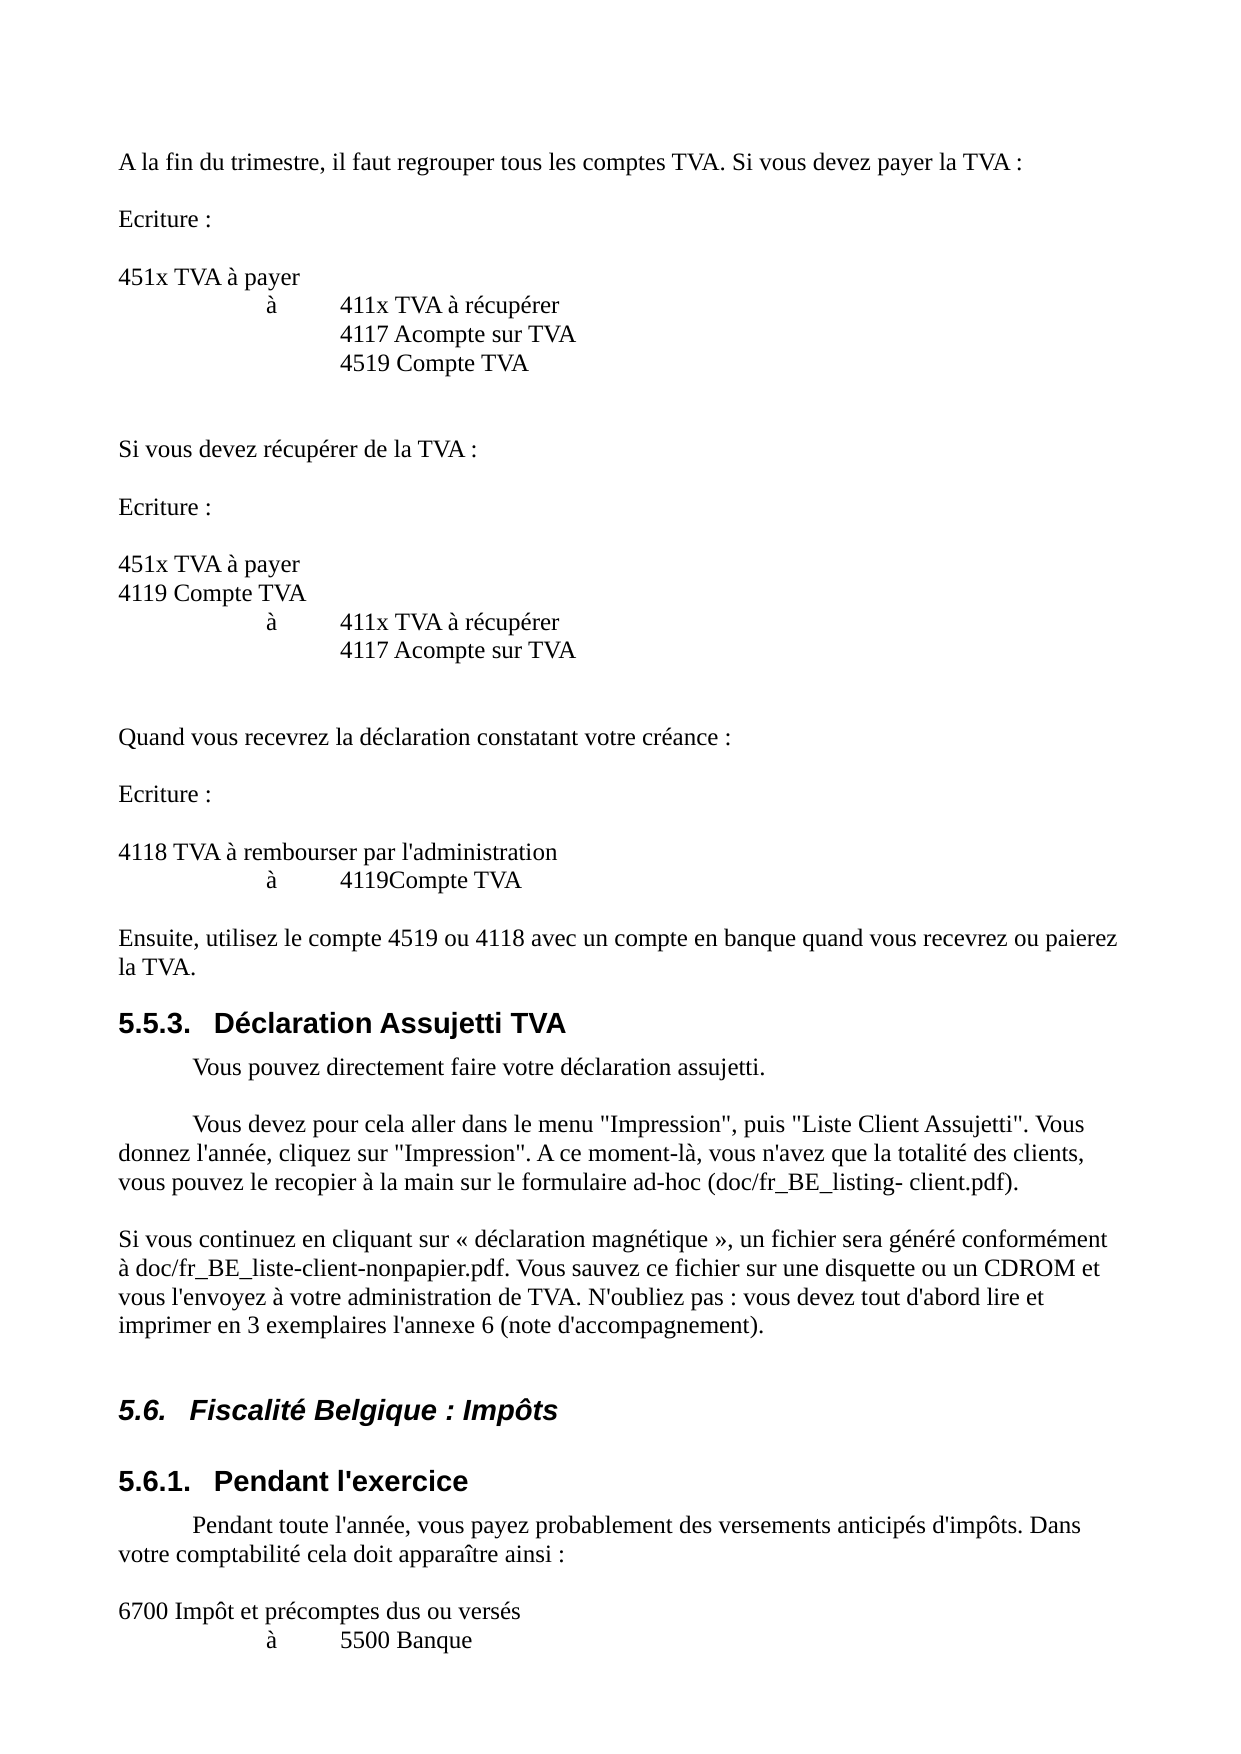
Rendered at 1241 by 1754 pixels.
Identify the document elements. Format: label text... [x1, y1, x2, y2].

text 4117 Acompte sur TVA [118, 636, 1122, 664]
subtitle Fiscalité Belgique : Impôts [118, 1393, 1122, 1426]
text 4117 Acompte sur TVA [118, 319, 1122, 348]
text 4118 TVA à rembourser par l'administration [118, 837, 1122, 866]
subtitle Déclaration Assujetti TVA [118, 1006, 1122, 1039]
text 4519 Compte TVA [118, 348, 1122, 377]
subtitle Pendant l'exercice [118, 1464, 1122, 1497]
text à 4119Compte TVA [118, 866, 1122, 894]
text Quand vous recevrez la déclaration constatant votre créance : [118, 722, 1122, 751]
text à 5500 Banque [118, 1625, 1122, 1654]
text Ecriture : [118, 204, 1122, 233]
text Si vous continuez en cliquant sur « déclaration magnétique », un fichier sera généré conformément à doc/fr_BE_liste-client-nonpapier.pdf. Vous sauvez ce fichier sur une disquette ou un CDROM et vous l'envoyez à votre administration de TVA. N'oubliez pas : vous devez tout d'abord lire et imprimer en 3 exemplaires l'annexe 6 (note d'accompagnement). [118, 1224, 1122, 1339]
text Vous devez pour cela aller dans le menu "Impression", puis "Liste Client Assujetti". Vous donnez l'année, cliquez sur "Impression". A ce moment-là, vous n'avez que la totalité des clients, vous pouvez le recopier à la main sur le formulaire ad-hoc (doc/fr_BE_listing- client.pdf). [118, 1109, 1122, 1195]
text Ecriture : [118, 492, 1122, 521]
text Ensuite, utilisez le compte 4519 ou 4118 avec un compte en banque quand vous recevrez ou paierez la TVA. [118, 923, 1122, 981]
text Pendant toute l'année, vous payez probablement des versements anticipés d'impôts. Dans votre comptabilité cela doit apparaître ainsi : [118, 1510, 1122, 1567]
text 4119 Compte TVA [118, 578, 1122, 607]
text Si vous devez récupérer de la TVA : [118, 434, 1122, 463]
text à 411x TVA à récupérer [118, 291, 1122, 319]
text 6700 Impôt et précomptes dus ou versés [118, 1596, 1122, 1625]
text 451x TVA à payer [118, 549, 1122, 578]
text Vous pouvez directement faire votre déclaration assujetti. [118, 1052, 1122, 1080]
text Ecriture : [118, 779, 1122, 808]
text A la fin du trimestre, il faut regrouper tous les comptes TVA. Si vous devez payer la TVA : [118, 147, 1122, 176]
text 451x TVA à payer [118, 262, 1122, 291]
text à 411x TVA à récupérer [118, 607, 1122, 636]
